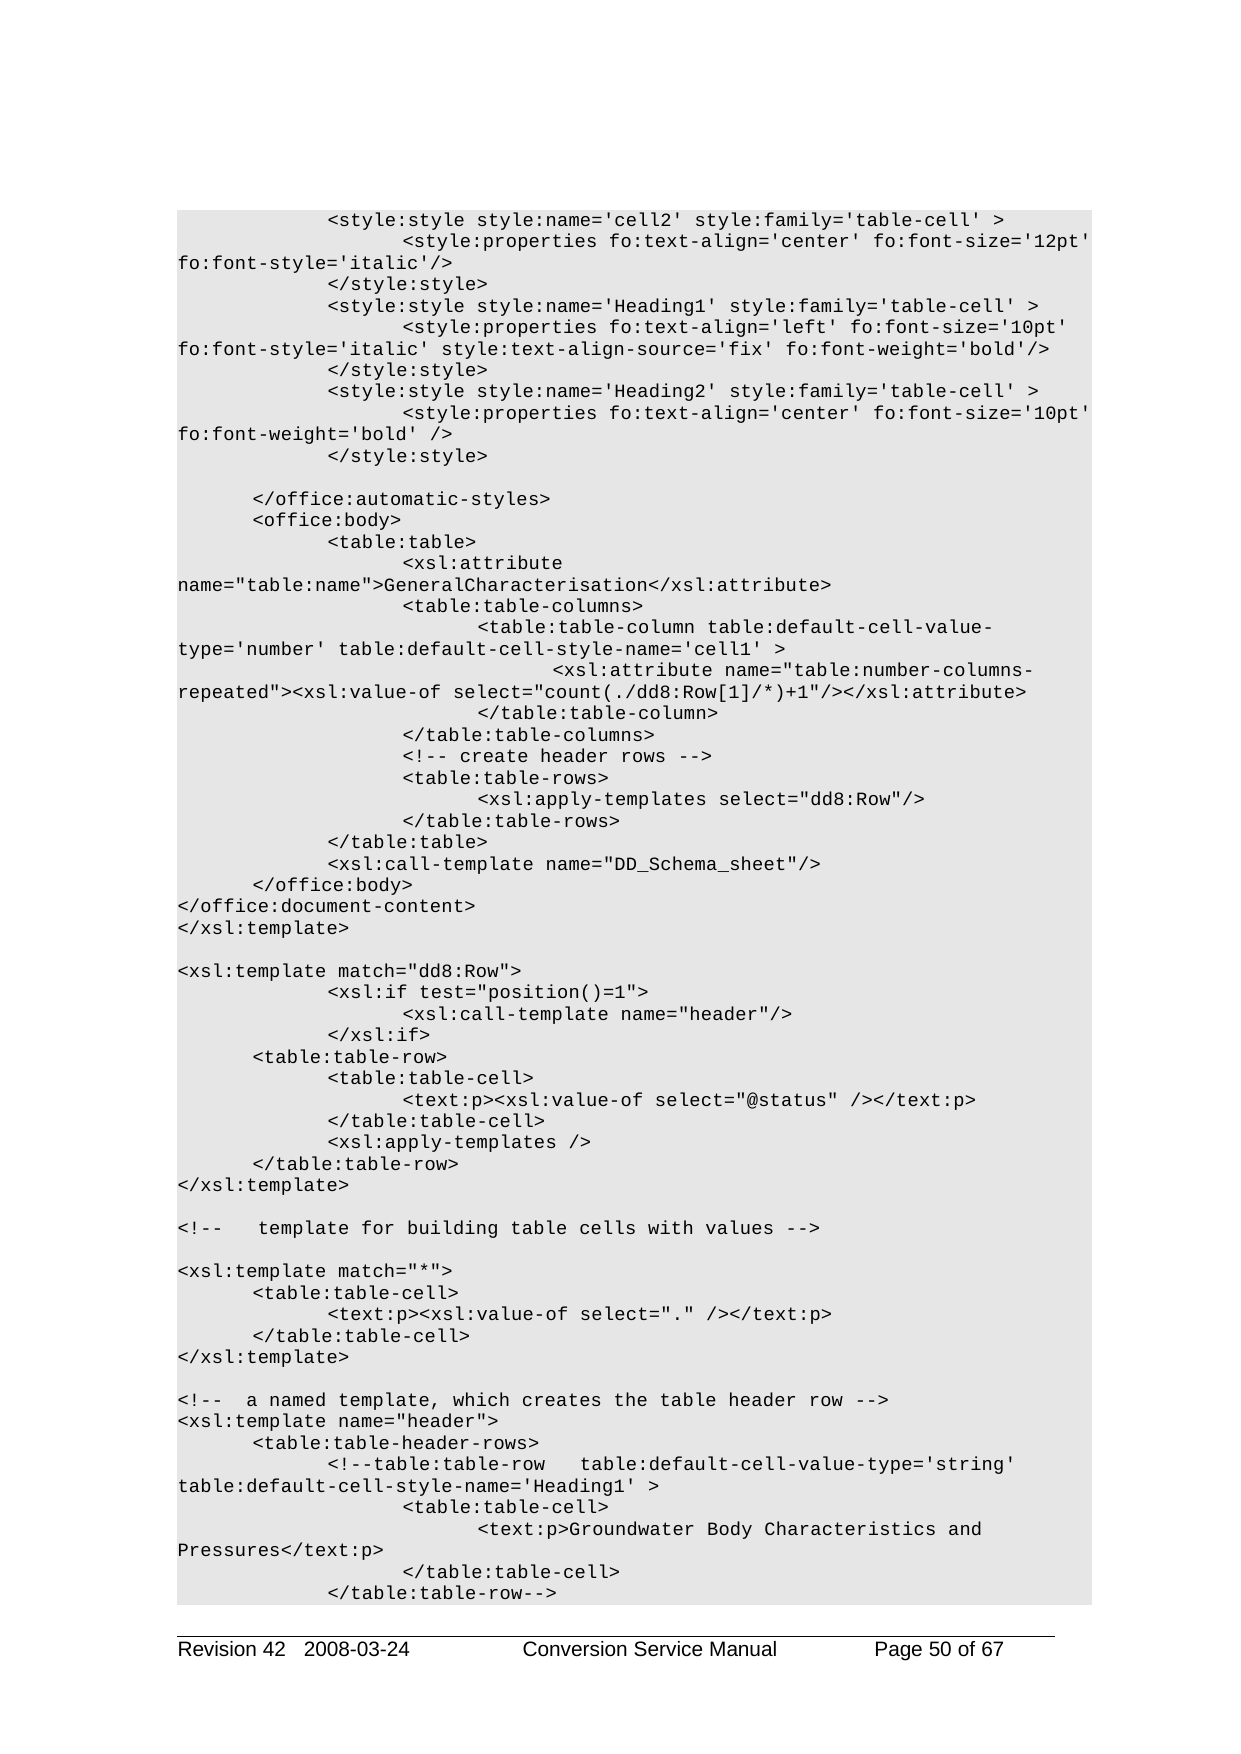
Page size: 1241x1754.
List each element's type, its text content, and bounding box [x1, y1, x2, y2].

list <table:table-column table:default-cell-value-type='number' table:default-cell-style-name='cell1' > [177, 618, 1092, 661]
list <xsl:template name="header"> [177, 1412, 1092, 1433]
list <text:p><xsl:value-of select="." /></text:p> [177, 1304, 1092, 1326]
list </table:table-row--> [177, 1583, 1092, 1605]
list <!--table:table-row table:default-cell-value-type='string' table:default-cell-style-name='Heading1' > [177, 1455, 1092, 1498]
list <xsl:apply-templates /> [177, 1133, 1092, 1154]
list </xsl:template> [177, 1347, 1092, 1369]
list <xsl:template match="dd8:Row"> [177, 961, 1092, 983]
list <xsl:apply-templates select="dd8:Row"/> [177, 789, 1092, 811]
list <xsl:attribute name="table:number-columns-repeated"><xsl:value-of select="count(./dd8:Row[1]/*)+1"/></xsl:attribute> [177, 661, 1092, 704]
list </table:table-cell> [177, 1111, 1092, 1133]
list </style:style> [177, 360, 1092, 382]
list </xsl:template> [177, 1176, 1092, 1197]
list </table:table-column> [177, 704, 1092, 725]
list </table:table-cell> [177, 1326, 1092, 1347]
list <table:table-cell> [177, 1283, 1092, 1304]
list <!-- create header rows --> [177, 747, 1092, 768]
list <style:properties fo:text-align='left' fo:font-size='10pt' fo:font-style='italic' style:text-align-source='fix' fo:font-weight='bold'/> [177, 317, 1092, 360]
list <xsl:call-template name="header"/> [177, 1004, 1092, 1026]
list </office:document-content> [177, 897, 1092, 918]
list <xsl:template match="*"> [177, 1262, 1092, 1283]
list <text:p><xsl:value-of select="@status" /></text:p> [177, 1090, 1092, 1111]
list </office:automatic-styles> [177, 489, 1092, 511]
list </table:table-rows> [177, 811, 1092, 832]
list <!-- a named template, which creates the table header row --> [177, 1390, 1092, 1412]
list </style:style> [177, 446, 1092, 468]
list <table:table-cell> [177, 1068, 1092, 1090]
list <table:table-rows> [177, 768, 1092, 789]
list <style:properties fo:text-align='center' fo:font-size='10pt' fo:font-weight='bold' /> [177, 403, 1092, 446]
list </xsl:template> [177, 918, 1092, 940]
list </xsl:if> [177, 1026, 1092, 1047]
list <table:table-cell> [177, 1498, 1092, 1519]
list <xsl:if test="position()=1"> [177, 983, 1092, 1004]
list <style:style style:name='cell2' style:family='table-cell' > [177, 210, 1092, 232]
list <style:style style:name='Heading1' style:family='table-cell' > [177, 296, 1092, 317]
list </table:table-row> [177, 1154, 1092, 1176]
list <xsl:call-template name="DD_Schema_sheet"/> [177, 854, 1092, 875]
list <table:table-header-rows> [177, 1433, 1092, 1455]
list <table:table-row> [177, 1047, 1092, 1068]
list </table:table> [177, 832, 1092, 854]
list <text:p>Groundwater Body Characteristics and Pressures</text:p> [177, 1519, 1092, 1562]
list </table:table-columns> [177, 725, 1092, 747]
list <table:table> [177, 532, 1092, 553]
list <table:table-columns> [177, 596, 1092, 618]
list </office:body> [177, 875, 1092, 897]
list <style:style style:name='Heading2' style:family='table-cell' > [177, 382, 1092, 403]
list <!-- template for building table cells with values --> [177, 1219, 1092, 1240]
list <style:properties fo:text-align='center' fo:font-size='12pt' fo:font-style='italic'/> [177, 232, 1092, 274]
list <office:body> [177, 511, 1092, 532]
list </table:table-cell> [177, 1562, 1092, 1583]
list <xsl:attribute name="table:name">GeneralCharacterisation</xsl:attribute> [177, 553, 1092, 596]
list </style:style> [177, 274, 1092, 296]
